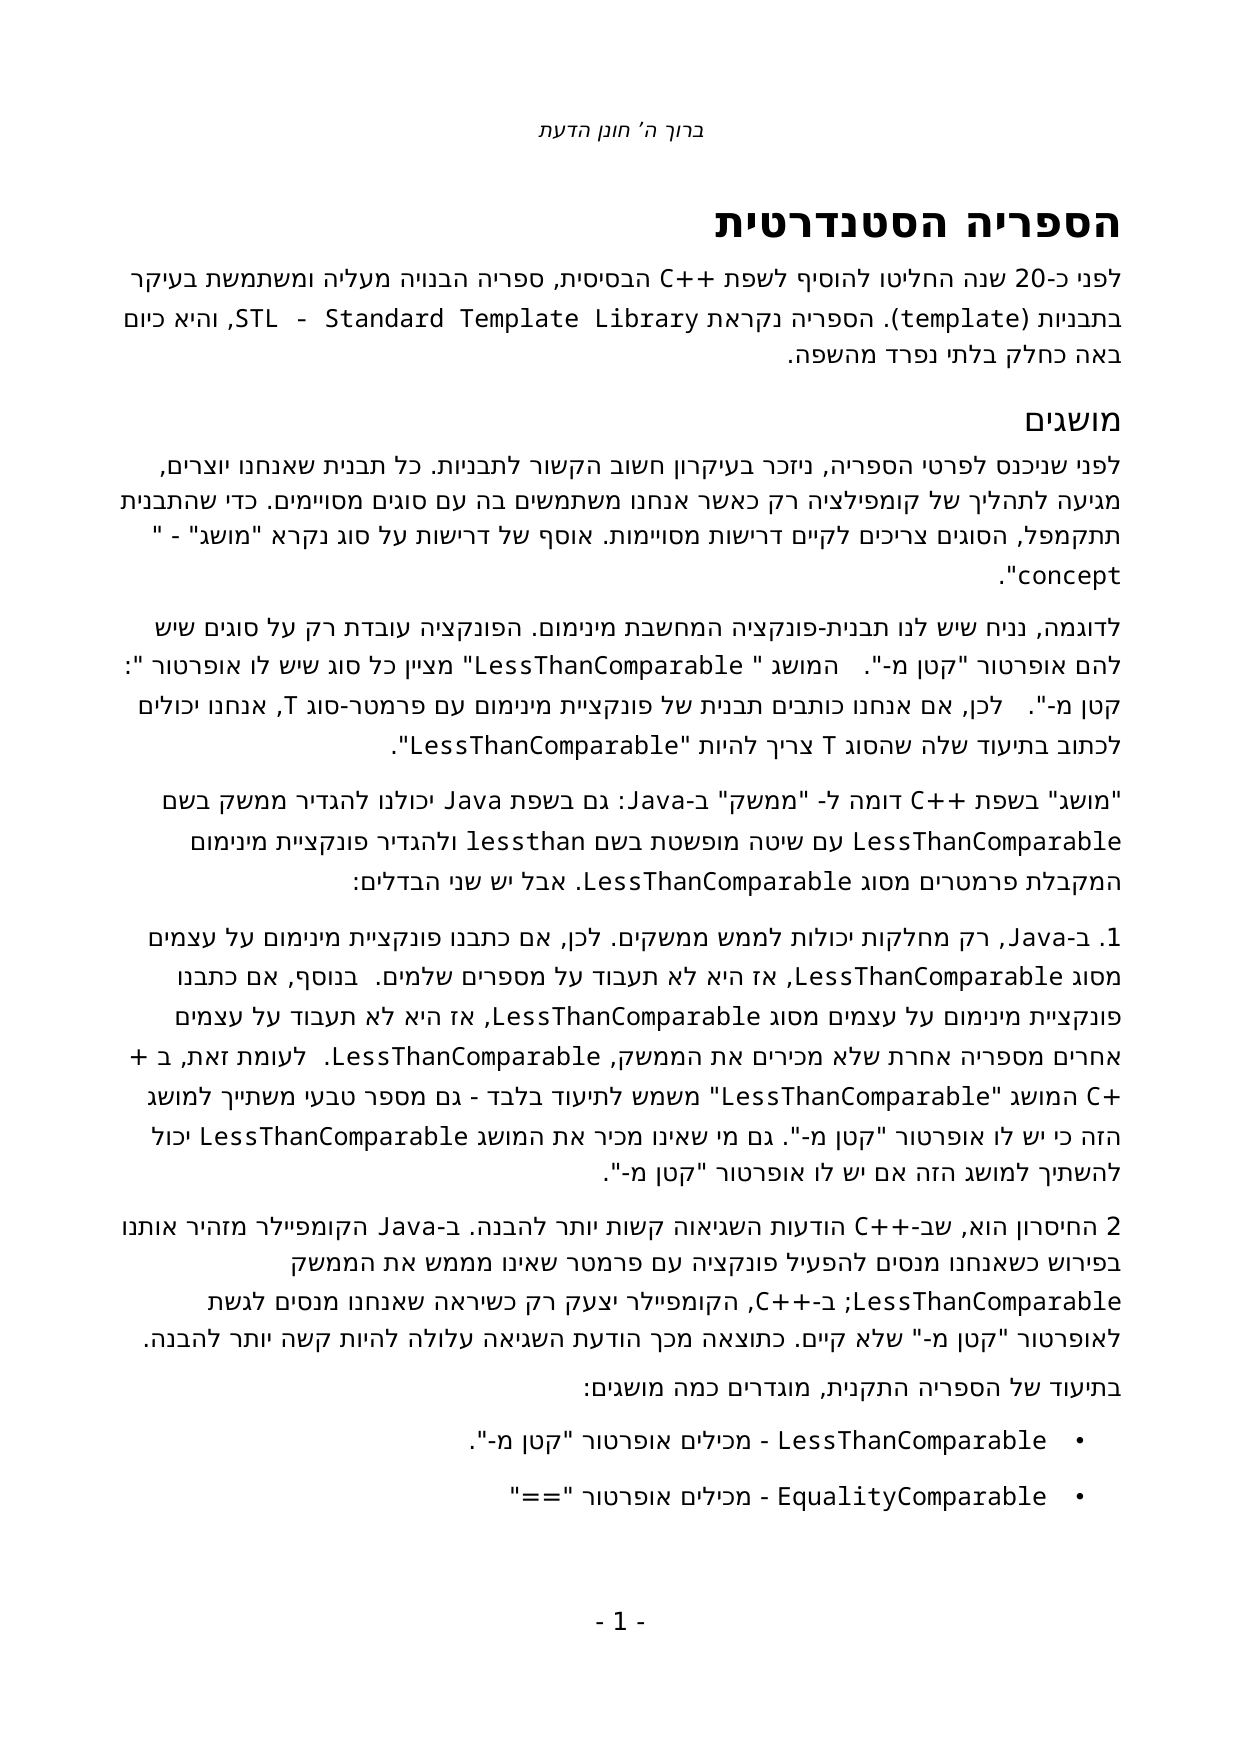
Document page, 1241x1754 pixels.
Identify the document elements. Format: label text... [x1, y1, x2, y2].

text לפני כ-20 שנה החליטו להוסיף לשפת ++C הבסיסית, ספריה הבנויה מעליה ומשתמשת בעיקר בתבניות (template). הספריה נקראת STL - Standard Template Library, והיא כיום באה כחלק בלתי נפרד מהשפה. [118, 260, 1122, 369]
subtitle מושגים [118, 400, 1122, 439]
subtitle הספריה הסטנדרטית [118, 197, 1122, 248]
text לדוגמה, נניח שיש לנו תבנית-פונקציה המחשבת מינימום. הפונקציה עובדת רק על סוגים שיש להם אופרטור "קטן מ-". המושג " LessThanComparable" מציין כל סוג שיש לו אופרטור ":קטן מ-". לכן, אם אנחנו כותבים תבנית של פונקציית מינימום עם פרמטר-סוג T, אנחנו יכולים לכתוב בתיעוד שלה שהסוג T צריך להיות "LessThanComparable". [118, 613, 1122, 762]
text 2 החיסרון הוא, שב-++C הודעות השגיאוה קשות יותר להבנה. ב-Java הקומפיילר מזהיר אותנו בפירוש כשאנחנו מנסים להפעיל פונקציה עם פרמטר שאינו מממש את הממשק LessThanComparable; ב-++C, הקומפיילר יצעק רק כשיראה שאנחנו מנסים לגשת לאופרטור "קטן מ-" שלא קיים. כתוצאה מכך הודעת השגיאה עלולה להיות קשה יותר להבנה. [118, 1208, 1122, 1353]
text "מושג" בשפת ++C דומה ל- "ממשק" ב-Java: גם בשפת Java יכולנו להגדיר ממשק בשם LessThanComparable עם שיטה מופשטת בשם lessthan ולהגדיר פונקציית מינימום המקבלת פרמטרים מסוג LessThanComparable. אבל יש שני הבדלים: [118, 783, 1122, 898]
text 1. ב-Java, רק מחלקות יכולות לממש ממשקים. לכן, אם כתבנו פונקציית מינימום על עצמים מסוג LessThanComparable, אז היא לא תעבוד על מספרים שלמים. בנוסף, אם כתבנו פונקציית מינימום על עצמים מסוג LessThanComparable, אז היא לא תעבוד על עצמים אחרים מספריה אחרת שלא מכירים את הממשק, LessThanComparable. לעומת זאת, ב ++C המושג "LessThanComparable" משמש לתיעוד בלבד - גם מספר טבעי משתייך למושג הזה כי יש לו אופרטור "קטן מ-". גם מי שאינו מכיר את המושג LessThanComparable יכול להשתיך למושג הזה אם יש לו אופרטור "קטן מ-". [118, 919, 1122, 1188]
list LessThanComparable - מכילים אופרטור "קטן מ-". [118, 1423, 1084, 1457]
list EqualityComparable - מכילים אופרטור "==" [118, 1478, 1084, 1512]
text לפני שניכנס לפרטי הספריה, ניזכר בעיקרון חשוב הקשור לתבניות. כל תבנית שאנחנו יוצרים, מגיעה לתהליך של קומפילציה רק כאשר אנחנו משתמשים בה עם סוגים מסויימים. כדי שהתבנית תתקמפל, הסוגים צריכים לקיים דרישות מסויימות. אוסף של דרישות על סוג נקרא "מושג" - "concept". [118, 451, 1122, 591]
text בתיעוד של הספריה התקנית, מוגדרים כמה מושגים: [118, 1373, 1122, 1403]
